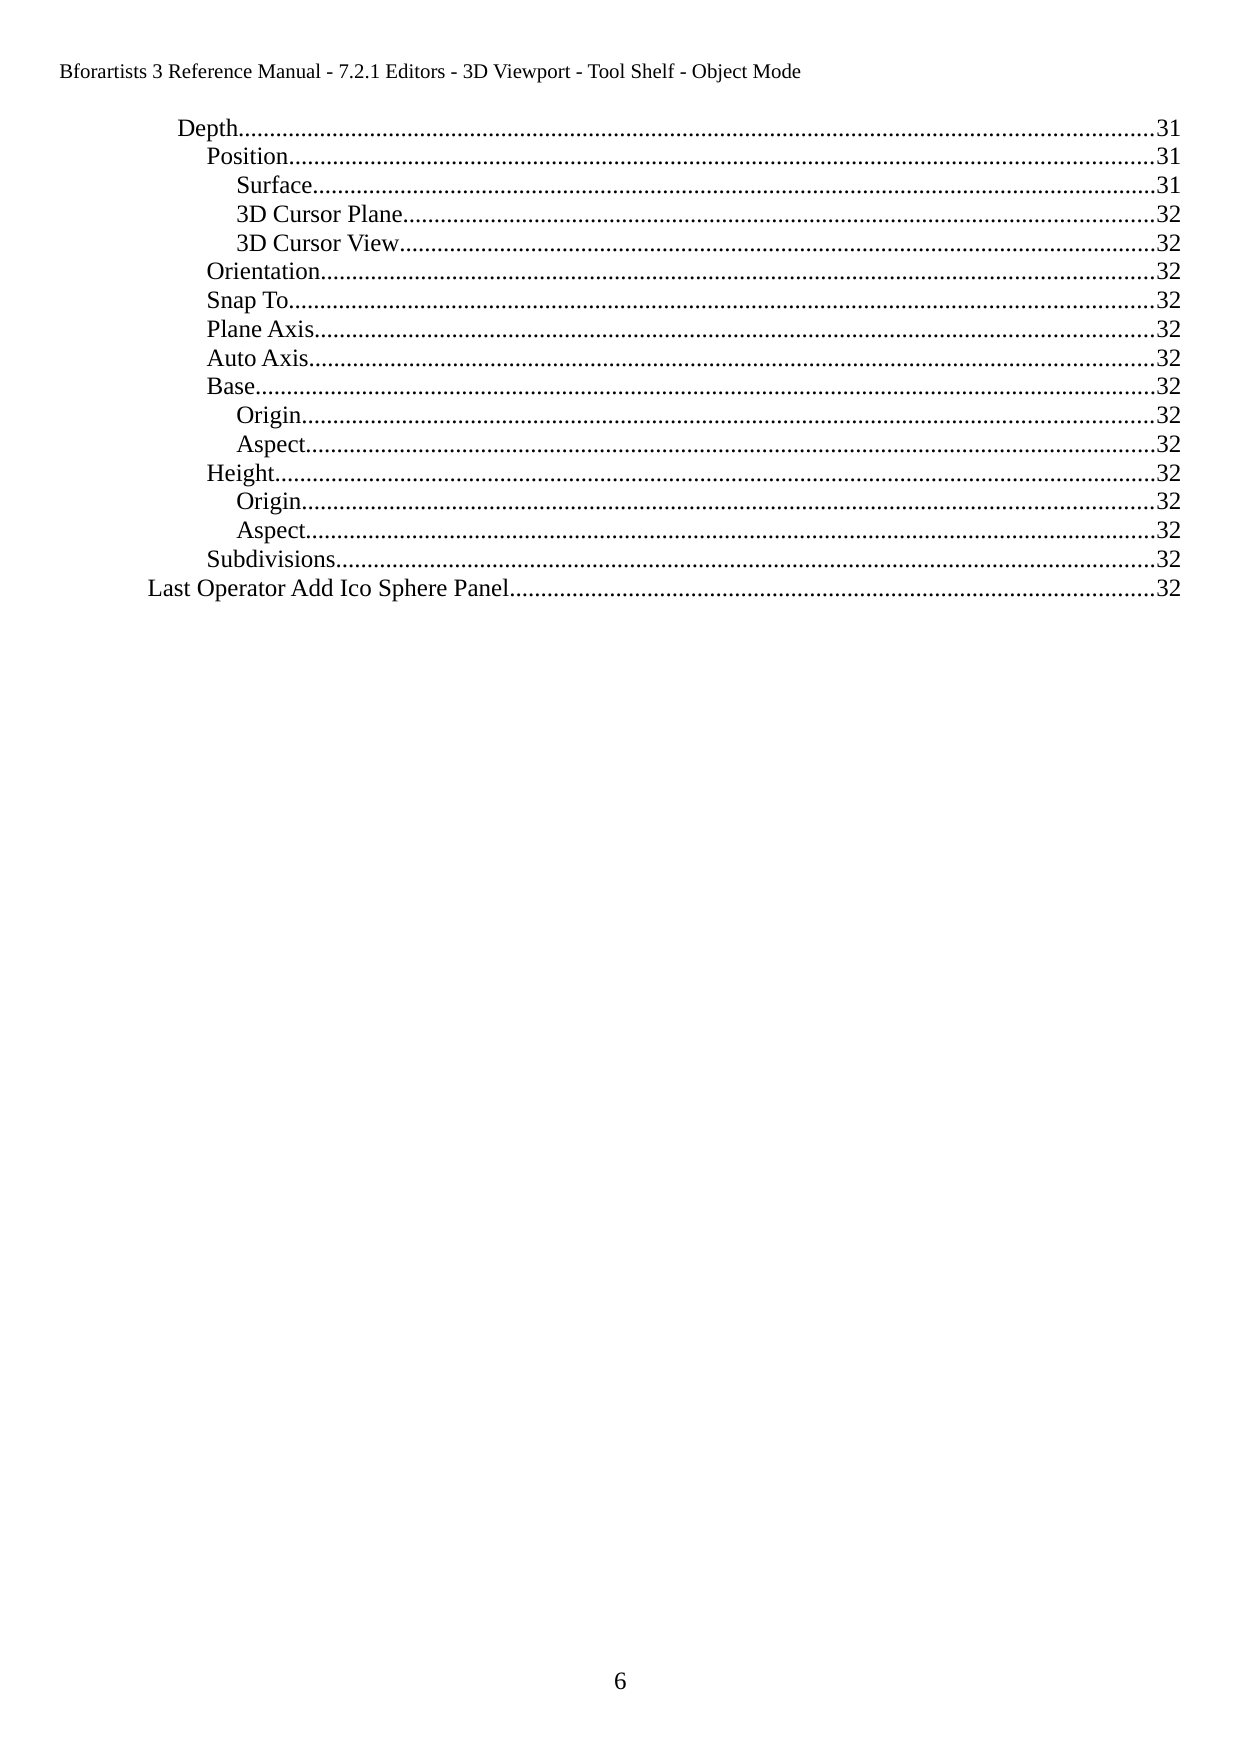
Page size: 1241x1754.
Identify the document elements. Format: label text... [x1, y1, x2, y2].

text Height 32 [206, 458, 1181, 486]
text Aspect 32 [236, 429, 1181, 458]
text Aspect 32 [236, 515, 1181, 544]
text Orientation 32 [206, 256, 1181, 285]
text 3D Cursor Plane 32 [236, 199, 1181, 228]
text Depth 31 [177, 113, 1181, 141]
text Base 32 [206, 371, 1181, 400]
text Plane Axis 32 [206, 314, 1181, 343]
text Last Operator Add Ico Sphere Panel 32 [147, 573, 1181, 601]
text Snap To 32 [206, 285, 1181, 314]
text Surface 31 [236, 170, 1181, 199]
text Position 31 [206, 141, 1181, 170]
text Origin 32 [236, 486, 1181, 515]
text Subdivisions 32 [206, 544, 1181, 573]
text Auto Axis 32 [206, 343, 1181, 371]
text Origin 32 [236, 400, 1181, 429]
text 3D Cursor View 32 [236, 228, 1181, 256]
